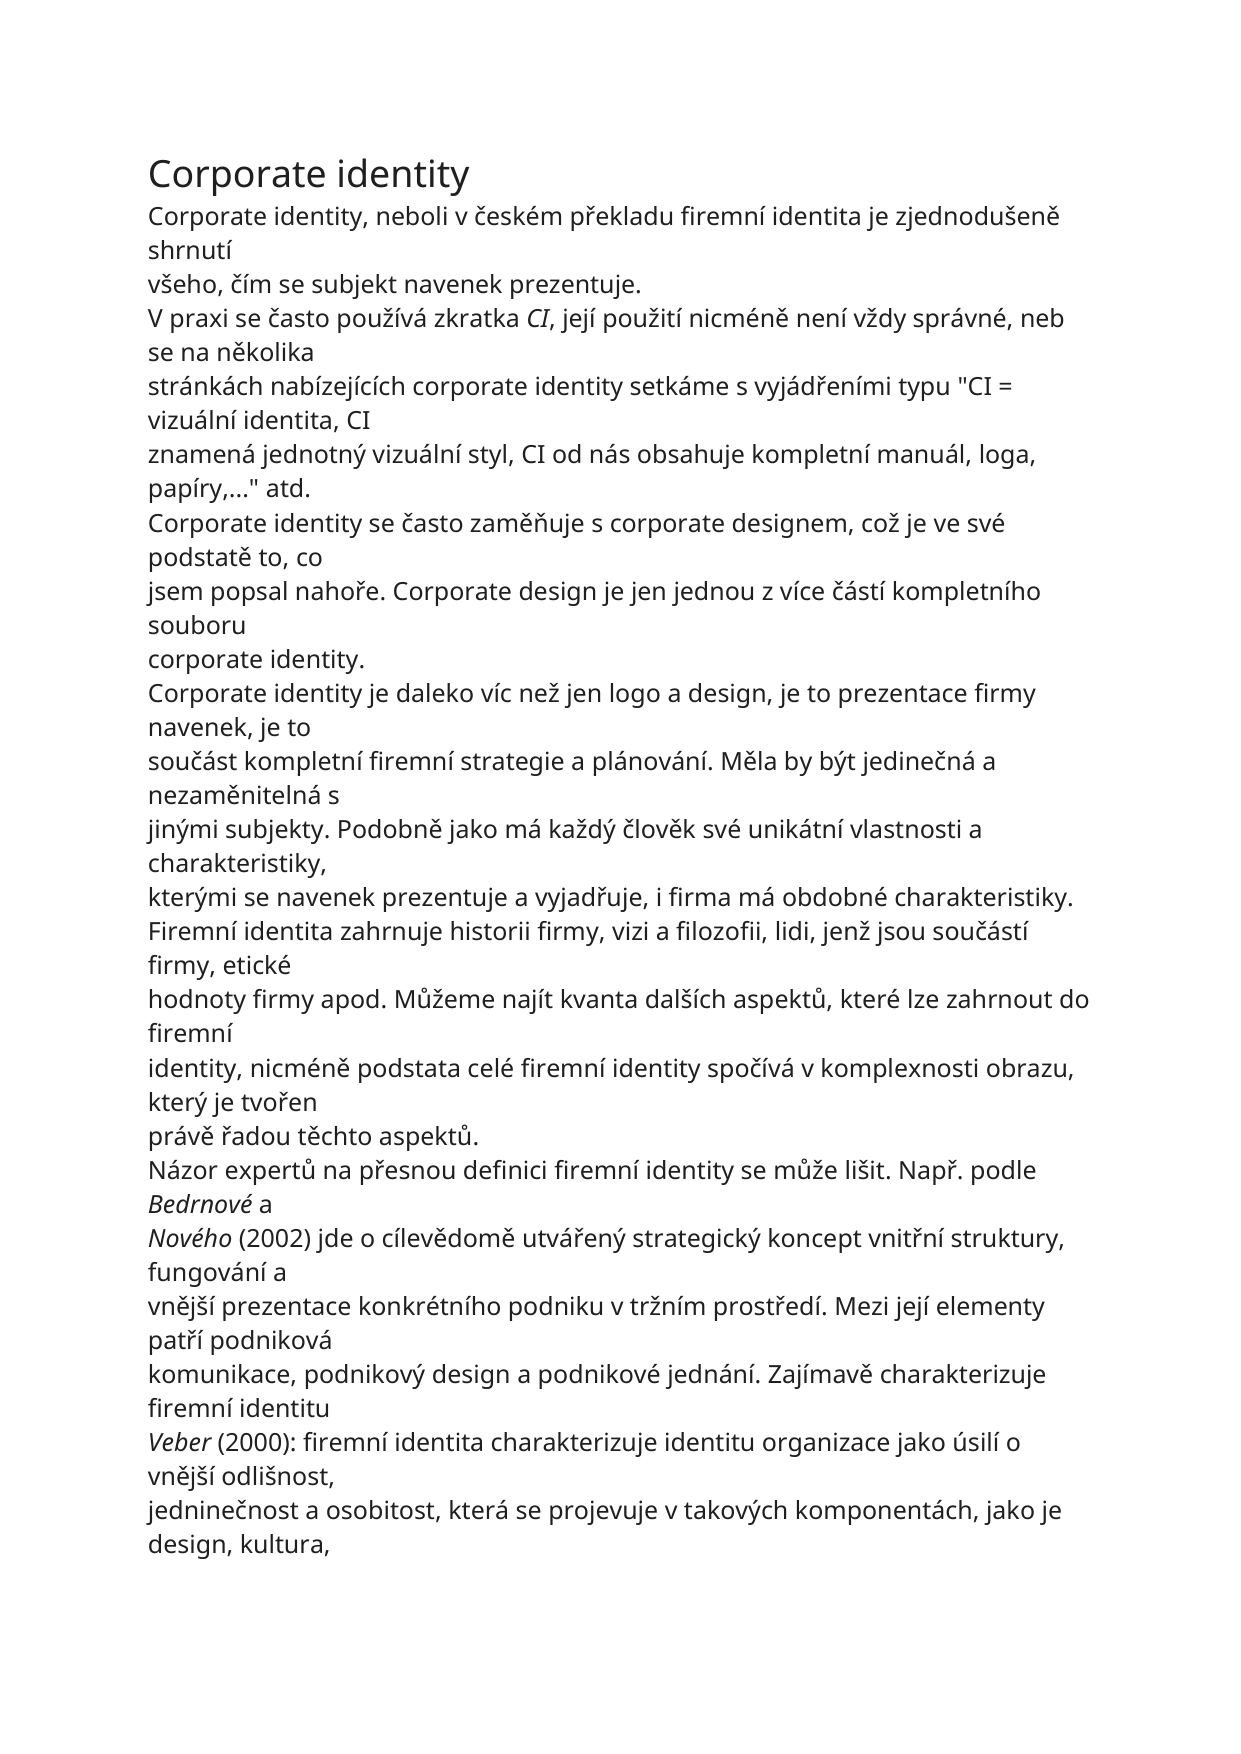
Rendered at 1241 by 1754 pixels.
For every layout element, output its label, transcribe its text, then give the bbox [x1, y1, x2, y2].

text hodnoty firmy apod. Můžeme najít kvanta dalších aspektů, které lze zahrnout do firemní [148, 982, 1093, 1050]
text komunikace, podnikový design a podnikové jednání. Zajímavě charakterizuje firemní identitu [148, 1357, 1093, 1425]
text znamená jednotný vizuální styl, CI od nás obsahuje kompletní manuál, loga, papíry,..." atd. [148, 437, 1093, 505]
text jedninečnost a osobitost, která se projevuje v takových komponentách, jako je design, kultura, [148, 1493, 1093, 1561]
text Nového (2002) jde o cílevědomě utvářený strategický koncept vnitřní struktury, fungování a [148, 1221, 1093, 1289]
text jsem popsal nahoře. Corporate design je jen jednou z více částí kompletního souboru [148, 573, 1093, 641]
text Corporate identity je daleko víc než jen logo a design, je to prezentace firmy navenek, je to [148, 676, 1093, 744]
text stránkách nabízejících corporate identity setkáme s vyjádřeními typu "CI = vizuální identita, CI [148, 369, 1093, 437]
text právě řadou těchto aspektů. [148, 1118, 1093, 1152]
text Firemní identita zahrnuje historii firmy, vizi a filozofii, lidi, jenž jsou součástí firmy, etické [148, 914, 1093, 982]
text Corporate identity se často zaměňuje s corporate designem, což je ve své podstatě to, co [148, 505, 1093, 573]
text Veber (2000): firemní identita charakterizuje identitu organizace jako úsilí o vnější odlišnost, [148, 1425, 1093, 1493]
text jinými subjekty. Podobně jako má každý člověk své unikátní vlastnosti a charakteristiky, [148, 812, 1093, 880]
text vnější prezentace konkrétního podniku v tržním prostředí. Mezi její elementy patří podniková [148, 1289, 1093, 1357]
text součást kompletní firemní strategie a plánování. Měla by být jedinečná a nezaměnitelná s [148, 744, 1093, 812]
text corporate identity. [148, 641, 1093, 676]
text Názor expertů na přesnou definici firemní identity se může lišit. Např. podle Bedrnové a [148, 1152, 1093, 1221]
text kterými se navenek prezentuje a vyjadřuje, i firma má obdobné charakteristiky. [148, 880, 1093, 914]
text identity, nicméně podstata celé firemní identity spočívá v komplexnosti obrazu, který je tvořen [148, 1050, 1093, 1118]
text všeho, čím se subjekt navenek prezentuje. [148, 267, 1093, 301]
text Corporate identity, neboli v českém překladu firemní identita je zjednodušeně shrnutí [148, 199, 1093, 267]
text Corporate identity [148, 148, 1093, 199]
text V praxi se často používá zkratka CI, její použití nicméně není vždy správné, neb se na několika [148, 301, 1093, 369]
